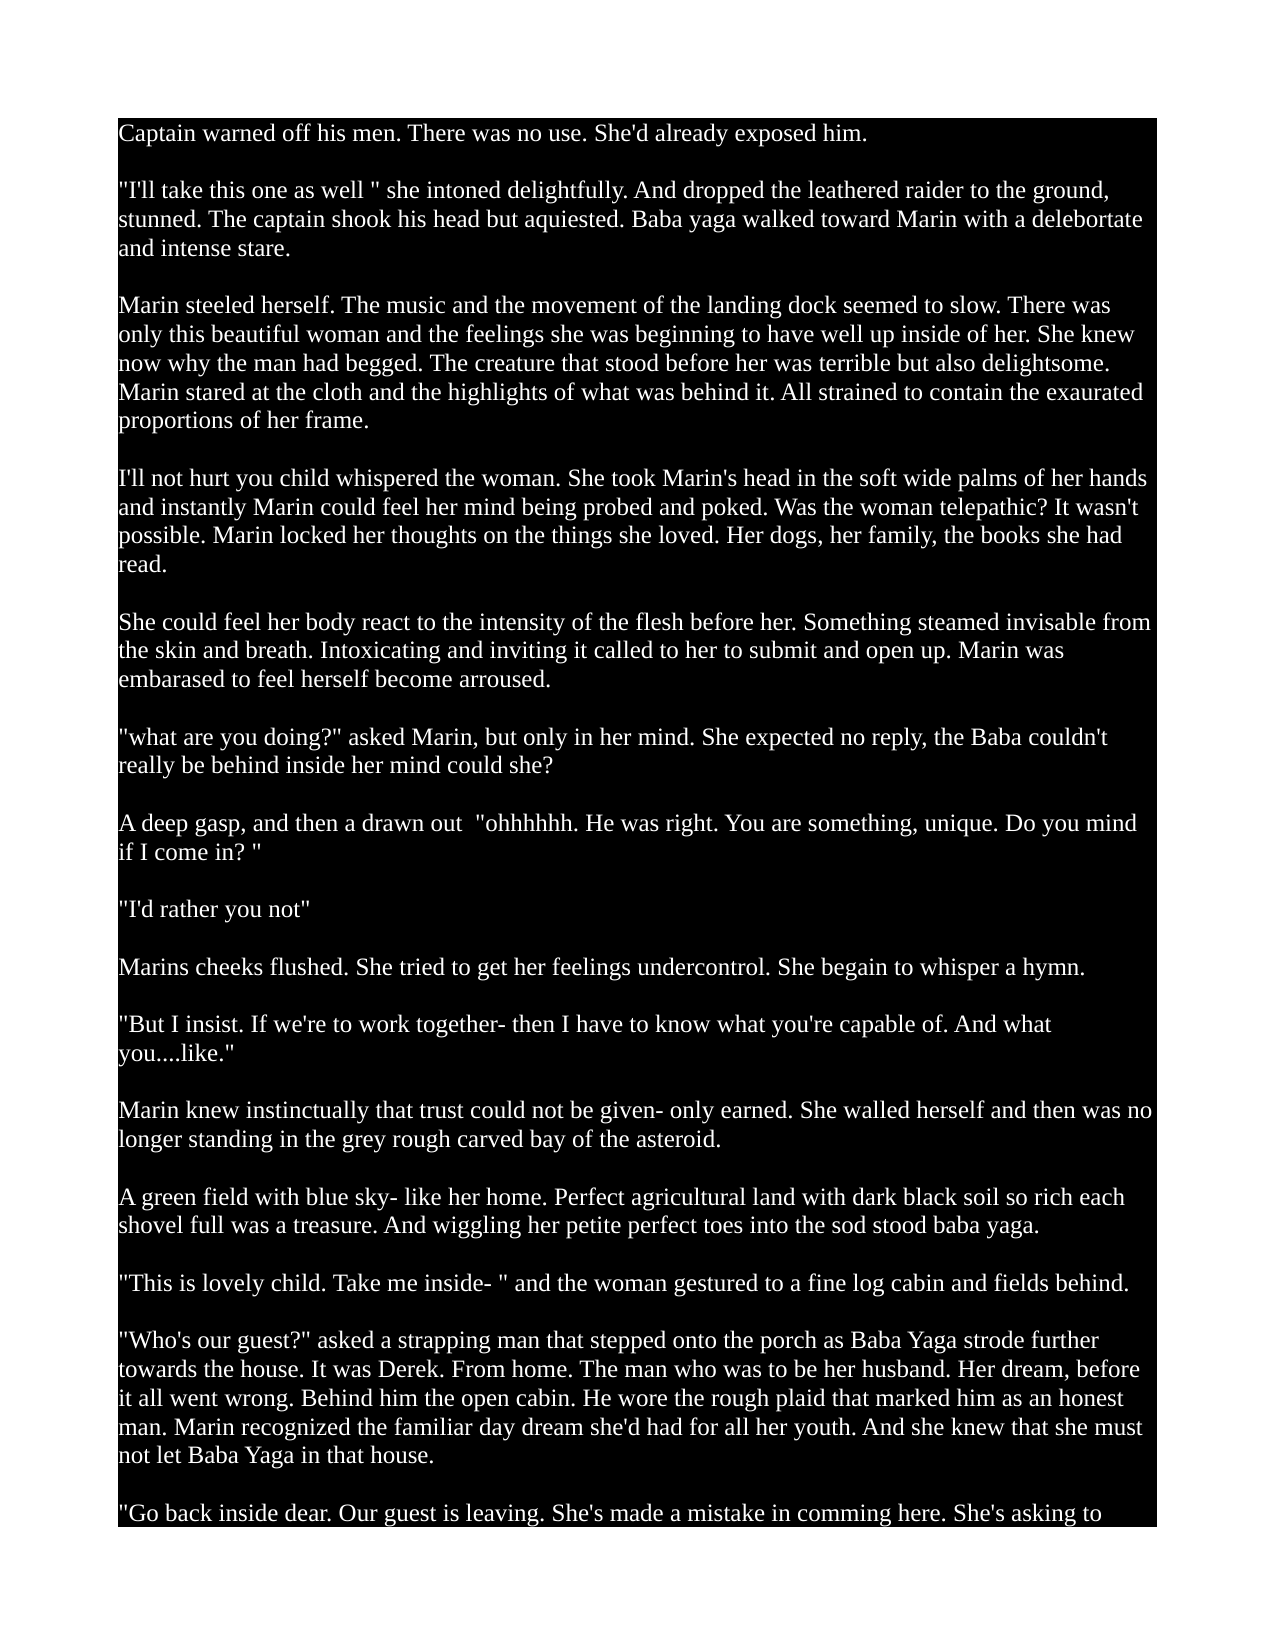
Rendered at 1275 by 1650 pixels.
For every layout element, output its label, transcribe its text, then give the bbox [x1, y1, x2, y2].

text "what are you doing?" asked Marin, but only in her mind. She expected no reply, the Baba couldn't really be behind inside her mind could she? [118, 722, 1157, 779]
text Marin steeled herself. The music and the movement of the landing dock seemed to slow. There was only this beautiful woman and the feelings she was beginning to have well up inside of her. She knew now why the man had begged. The creature that stood before her was terrible but also delightsome. Marin stared at the cloth and the highlights of what was behind it. All strained to contain the exaurated proportions of her frame. [118, 291, 1157, 434]
text Captain warned off his men. There was no use. She'd already exposed him. [118, 118, 1157, 147]
text A deep gasp, and then a drawn out "ohhhhhh. He was right. You are something, unique. Do you mind if I come in? " "I'd rather you not" [118, 808, 1157, 923]
text "Who's our guest?" asked a strapping man that stepped onto the porch as Baba Yaga strode further towards the house. It was Derek. From home. The man who was to be her husband. Her dream, before it all went wrong. Behind him the open cabin. He wore the rough plaid that marked him as an honest man. Marin recognized the familiar day dream she'd had for all her youth. And she knew that she must not let Baba Yaga in that house. [118, 1326, 1157, 1469]
text "This is lovely child. Take me inside- " and the woman gestured to a fine log cabin and fields behind. [118, 1268, 1157, 1297]
text A green field with blue sky- like her home. Perfect agricultural land with dark black soil so rich each shovel full was a treasure. And wiggling her petite perfect toes into the sod stood baba yaga. [118, 1182, 1157, 1239]
text I'll not hurt you child whispered the woman. She took Marin's head in the soft wide palms of her hands and instantly Marin could feel her mind being probed and poked. Was the woman telepathic? It wasn't possible. Marin locked her thoughts on the things she loved. Her dogs, her family, the books she had read. [118, 463, 1157, 578]
text She could feel her body react to the intensity of the flesh before her. Something steamed invisable from the skin and breath. Intoxicating and inviting it called to her to submit and open up. Marin was embarased to feel herself become arroused. [118, 607, 1157, 693]
text Marin knew instinctually that trust could not be given- only earned. She walled herself and then was no longer standing in the grey rough carved bay of the asteroid. [118, 1096, 1157, 1153]
text Marins cheeks flushed. She tried to get her feelings undercontrol. She begain to whisper a hymn. "But I insist. If we're to work together- then I have to know what you're capable of. And what you....like." [118, 952, 1157, 1067]
text "Go back inside dear. Our guest is leaving. She's made a mistake in comming here. She's asking to [118, 1498, 1157, 1527]
text "I'll take this one as well " she intoned delightfully. And dropped the leathered raider to the ground, stunned. The captain shook his head but aquiested. Baba yaga walked toward Marin with a delebortate and intense stare. [118, 176, 1157, 262]
